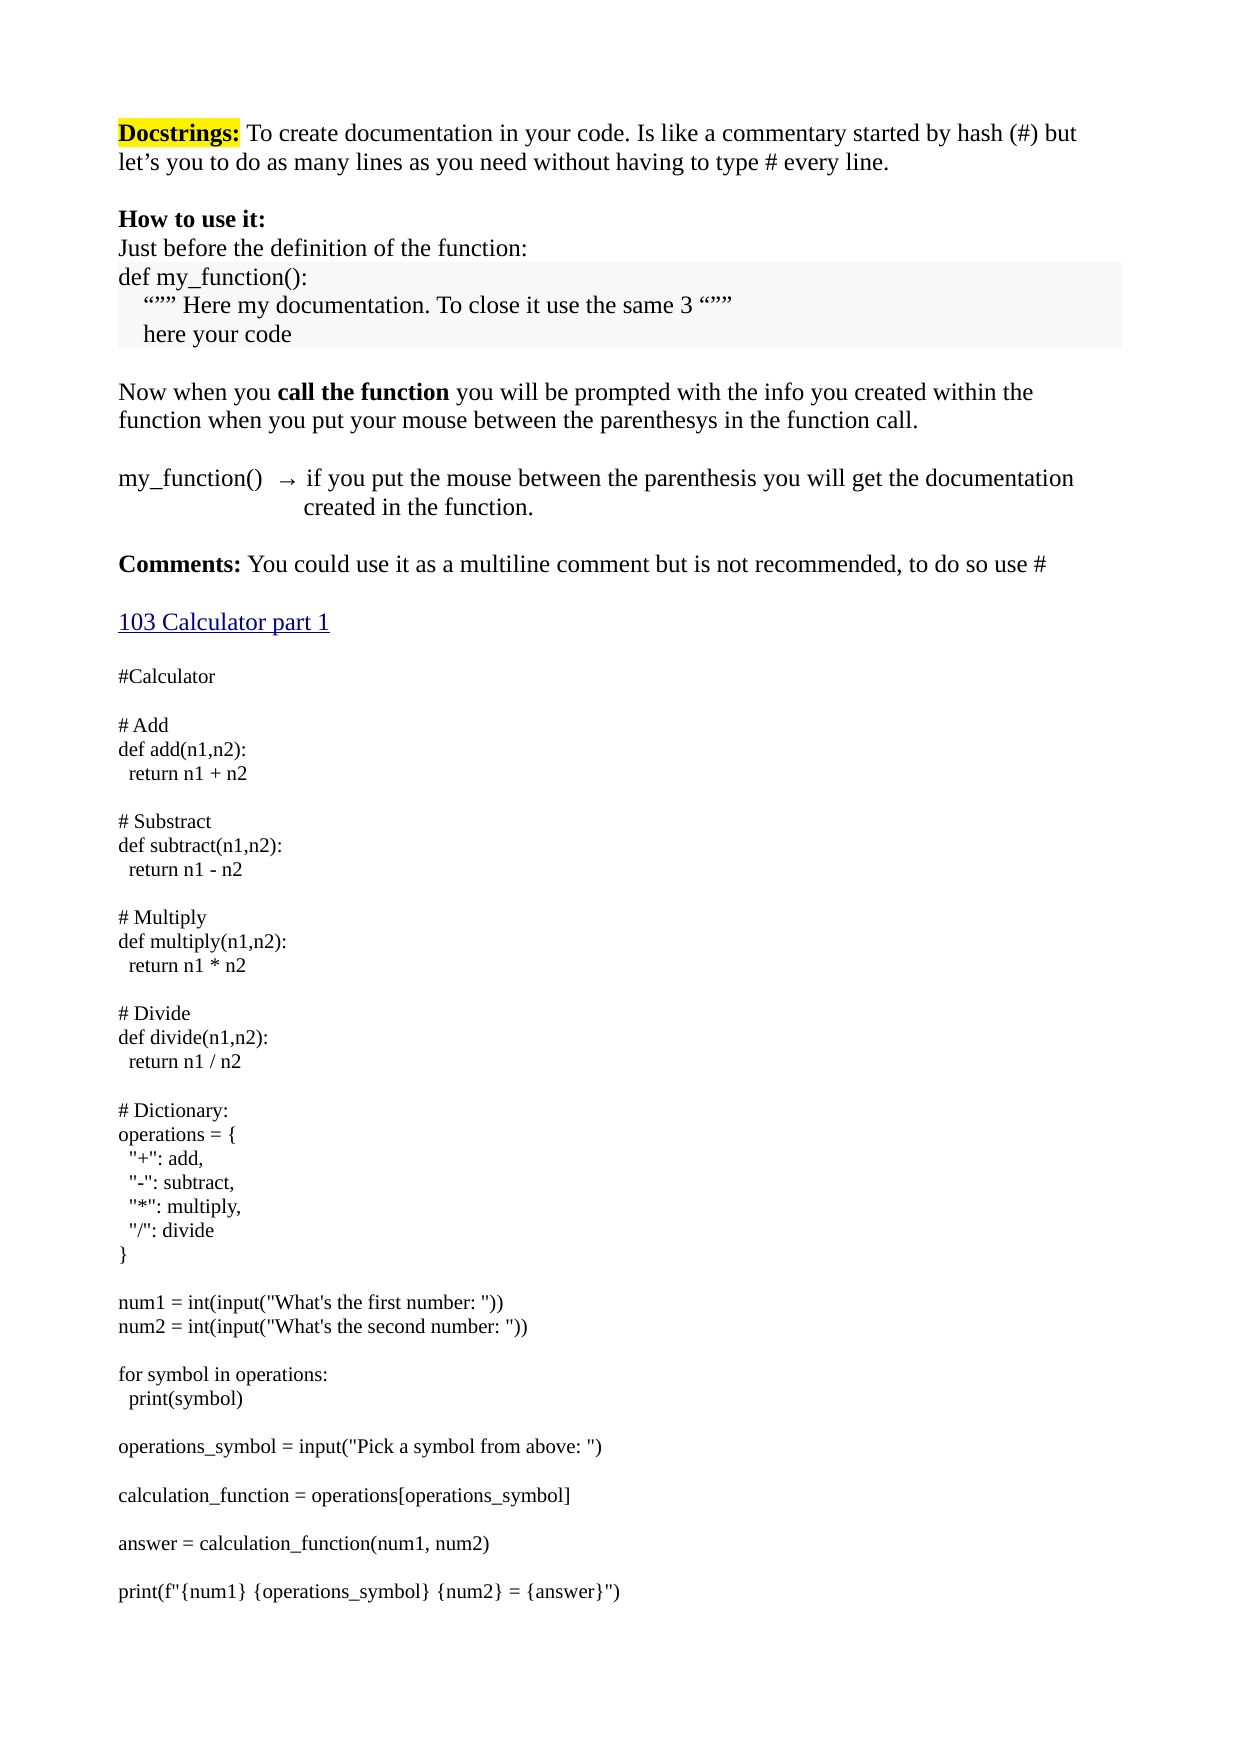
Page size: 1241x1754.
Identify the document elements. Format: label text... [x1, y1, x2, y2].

text return n1 / n2 [118, 1049, 1122, 1073]
text How to use it: [118, 204, 1122, 233]
text def multiply(n1,n2): [118, 929, 1122, 953]
text for symbol in operations: [118, 1362, 1122, 1386]
text Comments: You could use it as a multiline comment but is not recommended, to do so use # [118, 549, 1122, 578]
text def subtract(n1,n2): [118, 833, 1122, 857]
text print(f"{num1} {operations_symbol} {num2} = {answer}") [118, 1579, 1122, 1603]
text operations = { [118, 1122, 1122, 1146]
text "-": subtract, [118, 1170, 1122, 1194]
text print(symbol) [118, 1386, 1122, 1410]
text operations_symbol = input("Pick a symbol from above: ") [118, 1434, 1122, 1458]
text # Divide [118, 1001, 1122, 1025]
text #Calculator [118, 664, 1122, 688]
text 103 Calculator part 1 [118, 607, 1122, 636]
text def divide(n1,n2): [118, 1025, 1122, 1049]
text "/": divide [118, 1218, 1122, 1242]
text calculation_function = operations[operations_symbol] [118, 1482, 1122, 1507]
text “”” Here my documentation. To close it use the same 3 “”” [118, 291, 1122, 319]
text } [118, 1242, 1122, 1266]
text here your code [118, 319, 1122, 348]
text return n1 - n2 [118, 857, 1122, 881]
text Docstrings: To create documentation in your code. Is like a commentary started by hash (#) but let’s you to do as many lines as you need without having to type # every line. [118, 118, 1122, 176]
text num1 = int(input("What's the first number: ")) [118, 1290, 1122, 1314]
text # Substract [118, 809, 1122, 833]
text def my_function(): [118, 262, 1122, 291]
text return n1 + n2 [118, 761, 1122, 785]
text return n1 * n2 [118, 953, 1122, 977]
text num2 = int(input("What's the second number: ")) [118, 1314, 1122, 1338]
text my_function() → if you put the mouse between the parenthesis you will get the documentation created in the function. [118, 463, 1122, 521]
text "+": add, [118, 1146, 1122, 1170]
text "*": multiply, [118, 1194, 1122, 1218]
text answer = calculation_function(num1, num2) [118, 1531, 1122, 1555]
text # Multiply [118, 905, 1122, 929]
text # Add [118, 712, 1122, 737]
text Just before the definition of the function: [118, 233, 1122, 262]
text def add(n1,n2): [118, 737, 1122, 761]
text Now when you call the function you will be prompted with the info you created within the function when you put your mouse between the parenthesys in the function call. [118, 377, 1122, 434]
text # Dictionary: [118, 1097, 1122, 1122]
